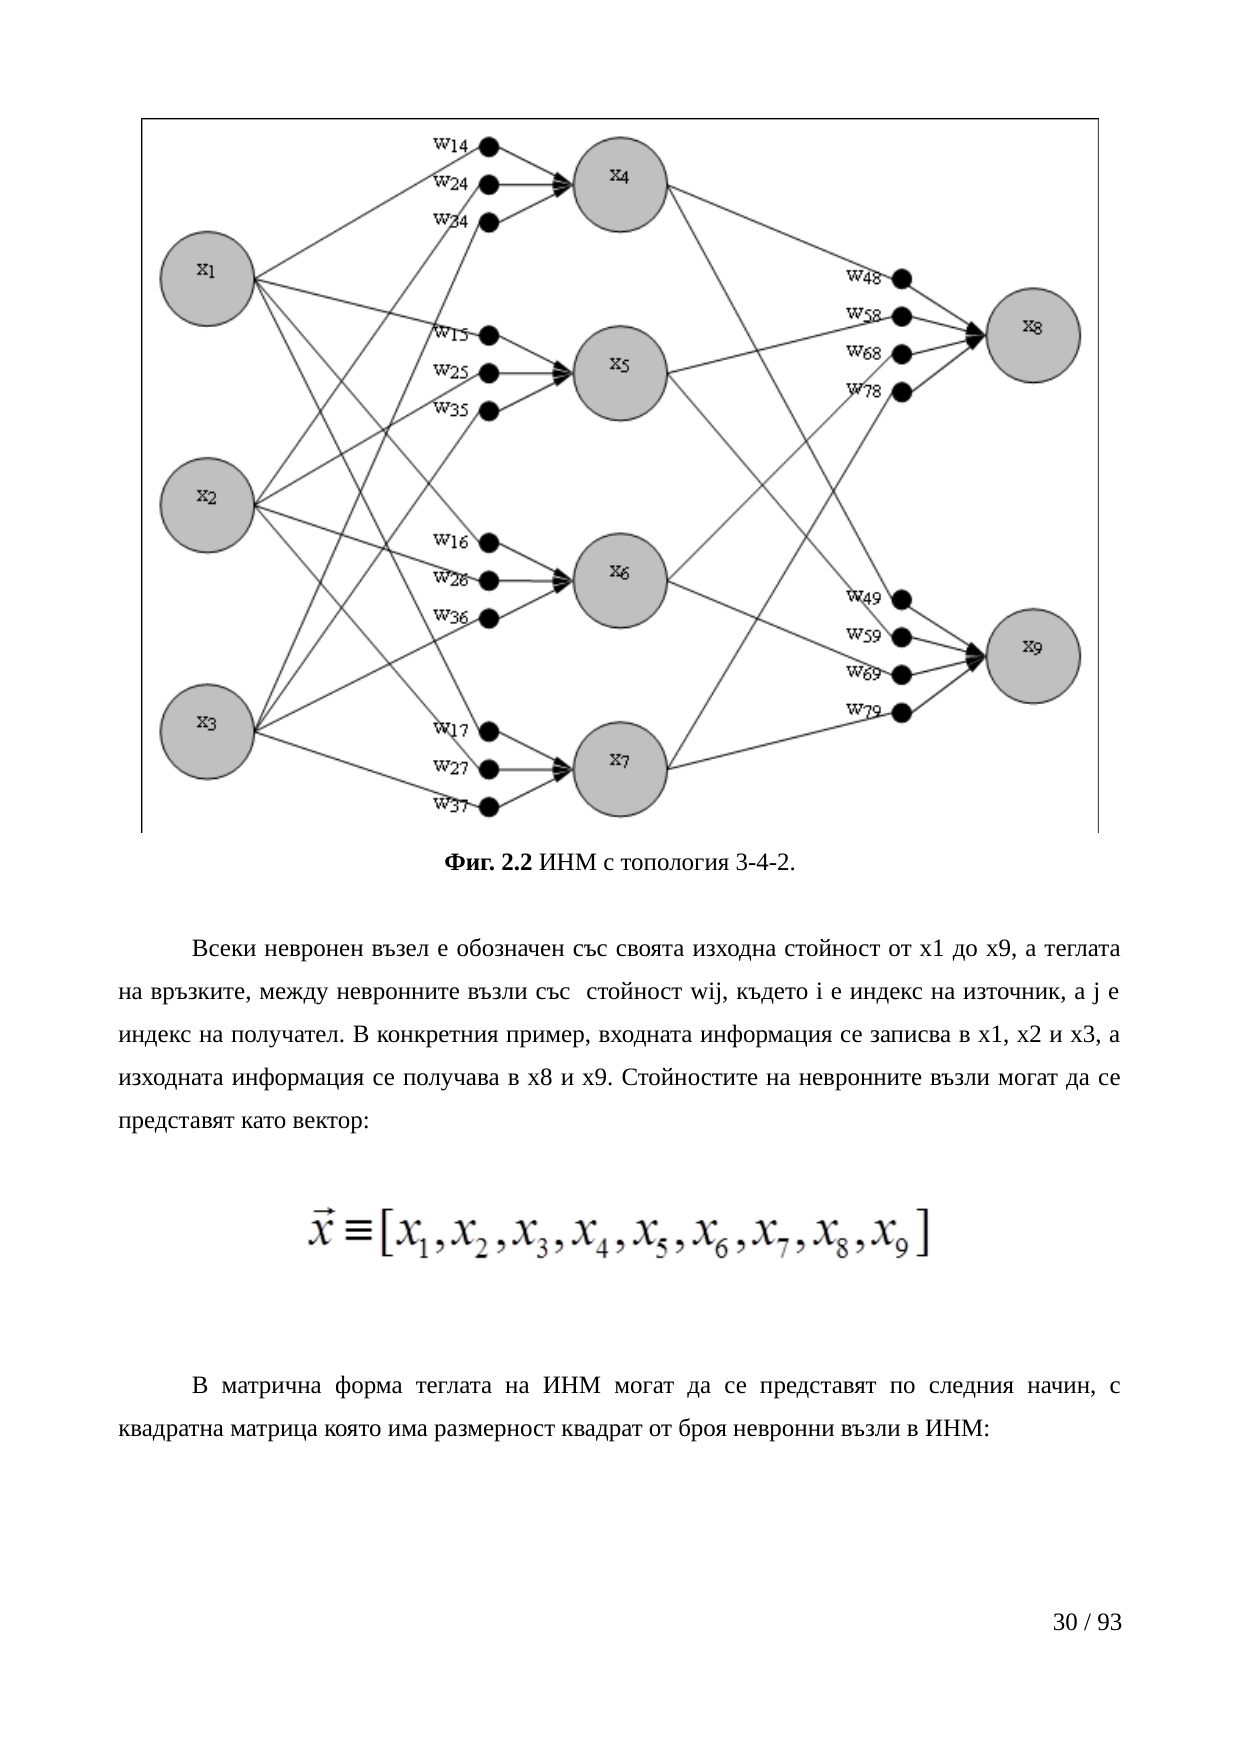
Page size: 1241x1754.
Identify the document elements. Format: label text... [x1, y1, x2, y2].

text Всеки невронен възел е обозначен със своята изходна стойност от x1 до x9, а теглата на връзките, между невронните възли със стойност wij, където i е индекс на източник, а j е индекс на получател. В конкретния пример, входната информация се записва в x1, x2 и x3, а изходната информация се получава в x8 и x9. Стойностите на невронните възли могат да се представят като вектор: [118, 933, 1122, 1134]
text В матрична форма теглата на ИНМ могат да се представят по следния начин, с квадратна матрица която има размерност квадрат от броя невронни възли в ИНМ: [118, 1370, 1122, 1442]
text Фиг. 2.2 ИНМ с топология 3-4-2. [118, 118, 1122, 875]
